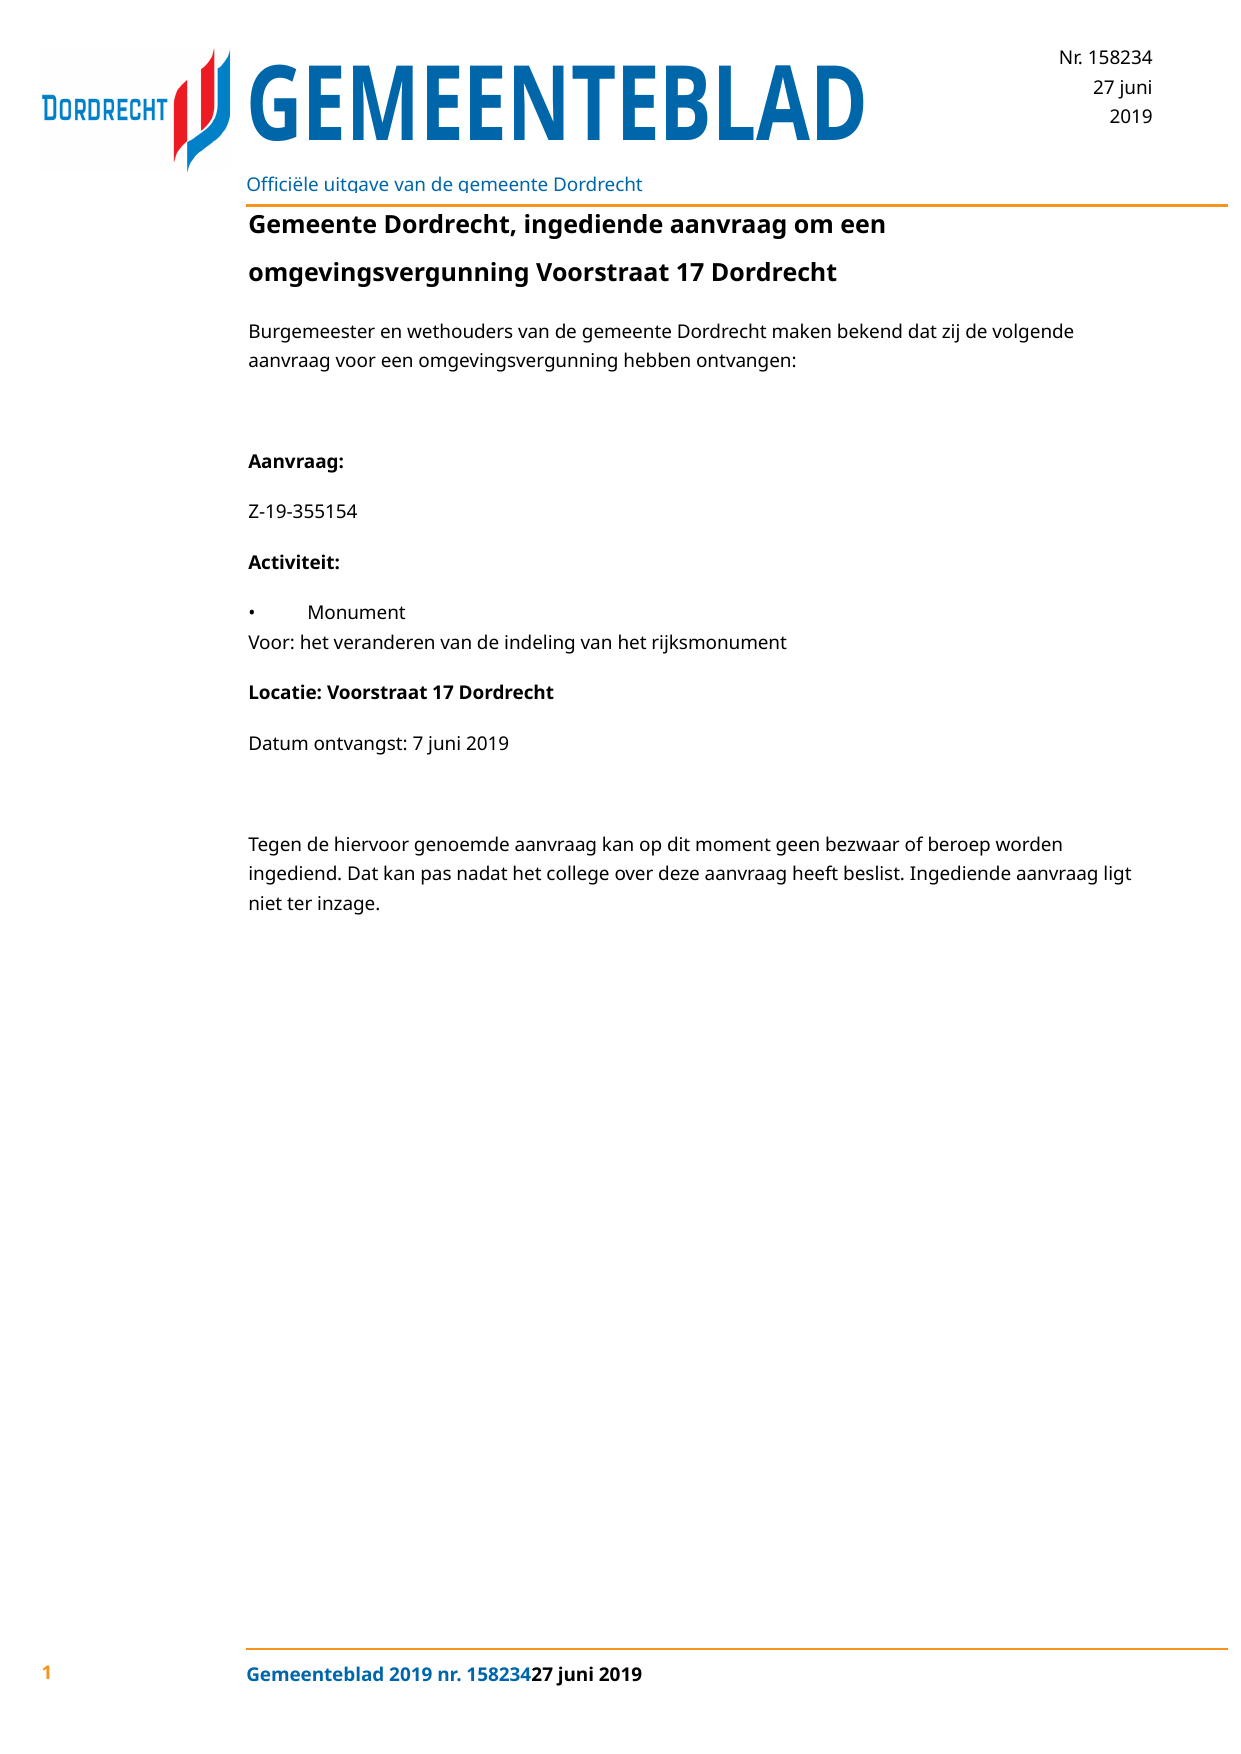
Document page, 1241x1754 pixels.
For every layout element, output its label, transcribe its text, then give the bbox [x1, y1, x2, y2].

text Activiteit: [248, 549, 1152, 575]
text Datum ontvangst: 7 juni 2019 [248, 730, 1152, 756]
list Monument [248, 599, 1152, 625]
text Z-19-355154 [248, 499, 1152, 524]
text Aanvraag: [248, 448, 1152, 474]
picture [41, 47, 231, 172]
text Gemeente Dordrecht, ingediende aanvraag om een omgevingsvergunning Voorstraat 17 Dordrecht [248, 207, 1152, 288]
text Tegen de hiervoor genoemde aanvraag kan op dit moment geen bezwaar of beroep worden ingediend. Dat kan pas nadat het college over deze aanvraag heeft beslist. Ingediende aanvraag ligt niet ter inzage. [248, 831, 1152, 916]
text Voor: het veranderen van de indeling van het rijksmonument [248, 629, 1152, 655]
text Locatie: Voorstraat 17 Dordrecht [248, 679, 1152, 705]
text Burgemeester en wethouders van de gemeente Dordrecht maken bekend dat zij de volgende aanvraag voor een omgevingsvergunning hebben ontvangen: [248, 318, 1152, 373]
